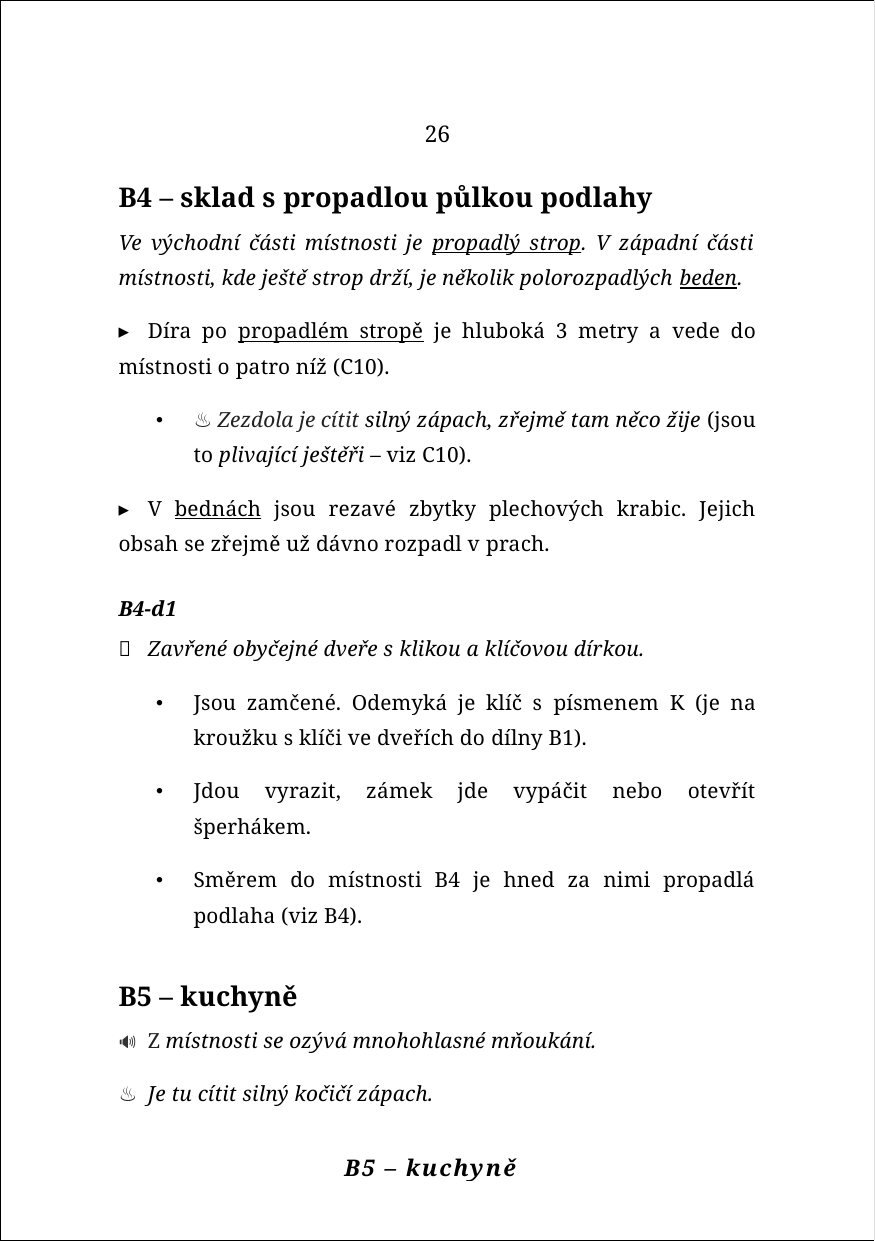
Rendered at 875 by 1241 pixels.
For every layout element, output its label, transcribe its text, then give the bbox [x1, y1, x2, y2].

subtitle B5 – kuchyně [118, 978, 756, 1014]
text 🚪 Zavřené obyčejné dveře s⁠ klikou a⁠ klíčovou dírkou. [118, 634, 756, 663]
list Směrem do místnosti B4 je hned za nimi propadlá podlaha (viz B4). [156, 865, 756, 929]
subtitle B4-d1 [118, 594, 756, 623]
text ▸ V⁠ bednách jsou rezavé zbytky plechových krabic. Jejich obsah se zřejmě už dávno rozpadl v⁠ prach. [118, 494, 756, 558]
text ♨ Je tu cítit silný kočičí zápach. [118, 1079, 756, 1108]
list ♨ Zezdola je cítit silný zápach, zřejmě tam něco žije (jsou to plivající ještěři – viz C10). [156, 405, 756, 469]
subtitle B4 – sklad s⁠ propadlou půlkou podlahy [118, 179, 756, 216]
list Jsou zamčené. Odemyká je klíč s⁠ písmenem K⁠ (je na kroužku s⁠ klíči ve dveřích do dílny B1). [156, 688, 756, 752]
text Ve východní části místnosti je propadlý strop. V⁠ západní části místnosti, kde ještě strop drží, je několik polorozpadlých beden. [118, 228, 756, 292]
text ▸ Díra po propadlém stropě je hluboká 3 metry a⁠ vede do místnosti o⁠ patro níž (C10). [118, 316, 756, 380]
list Jdou vyrazit, zámek jde vypáčit nebo otevřít šperhákem. [156, 777, 756, 841]
text 🔊 Z⁠ místnosti se ozývá mnohohlasné mňoukání. [118, 1026, 756, 1055]
